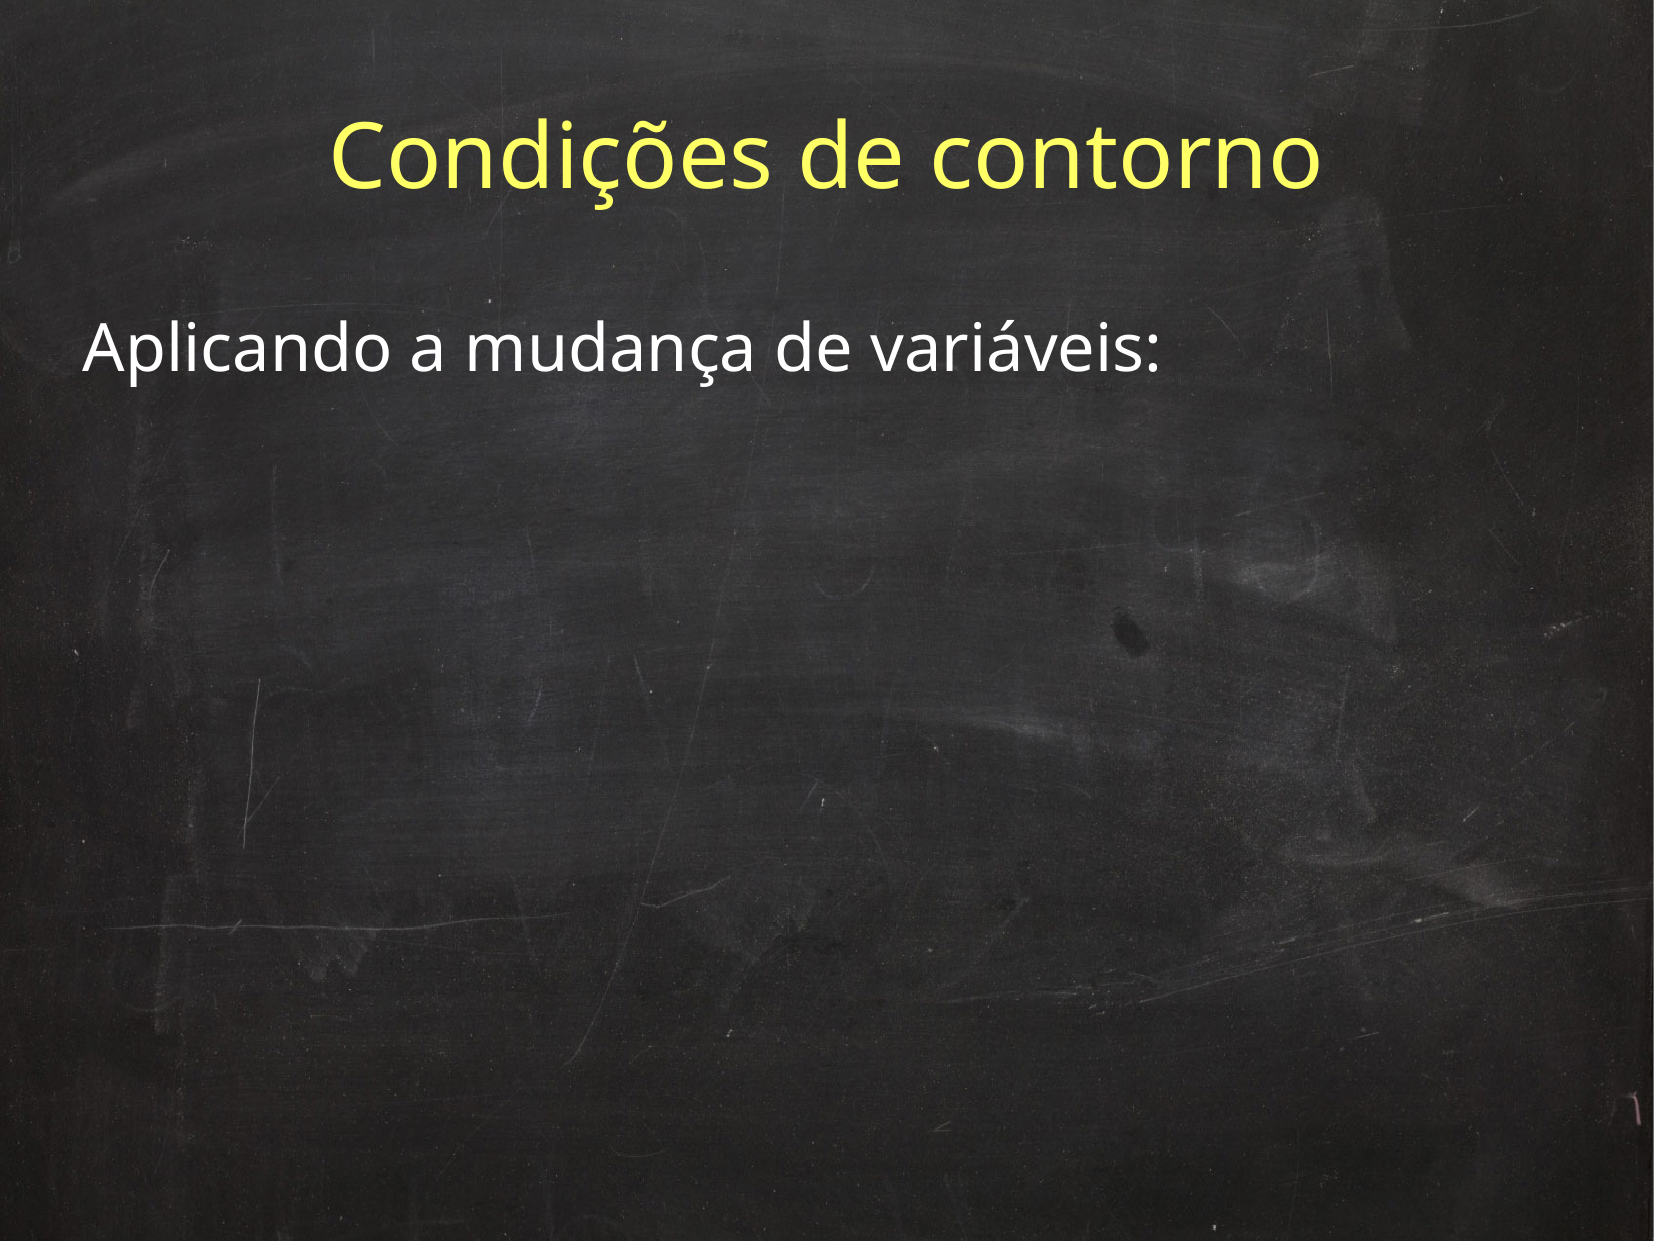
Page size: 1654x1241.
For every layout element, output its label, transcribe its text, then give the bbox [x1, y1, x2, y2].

picture [0, 0, 1654, 1241]
list Aplicando a mudança de variáveis: [82, 300, 1571, 460]
title Condições de contorno [82, 56, 1571, 250]
